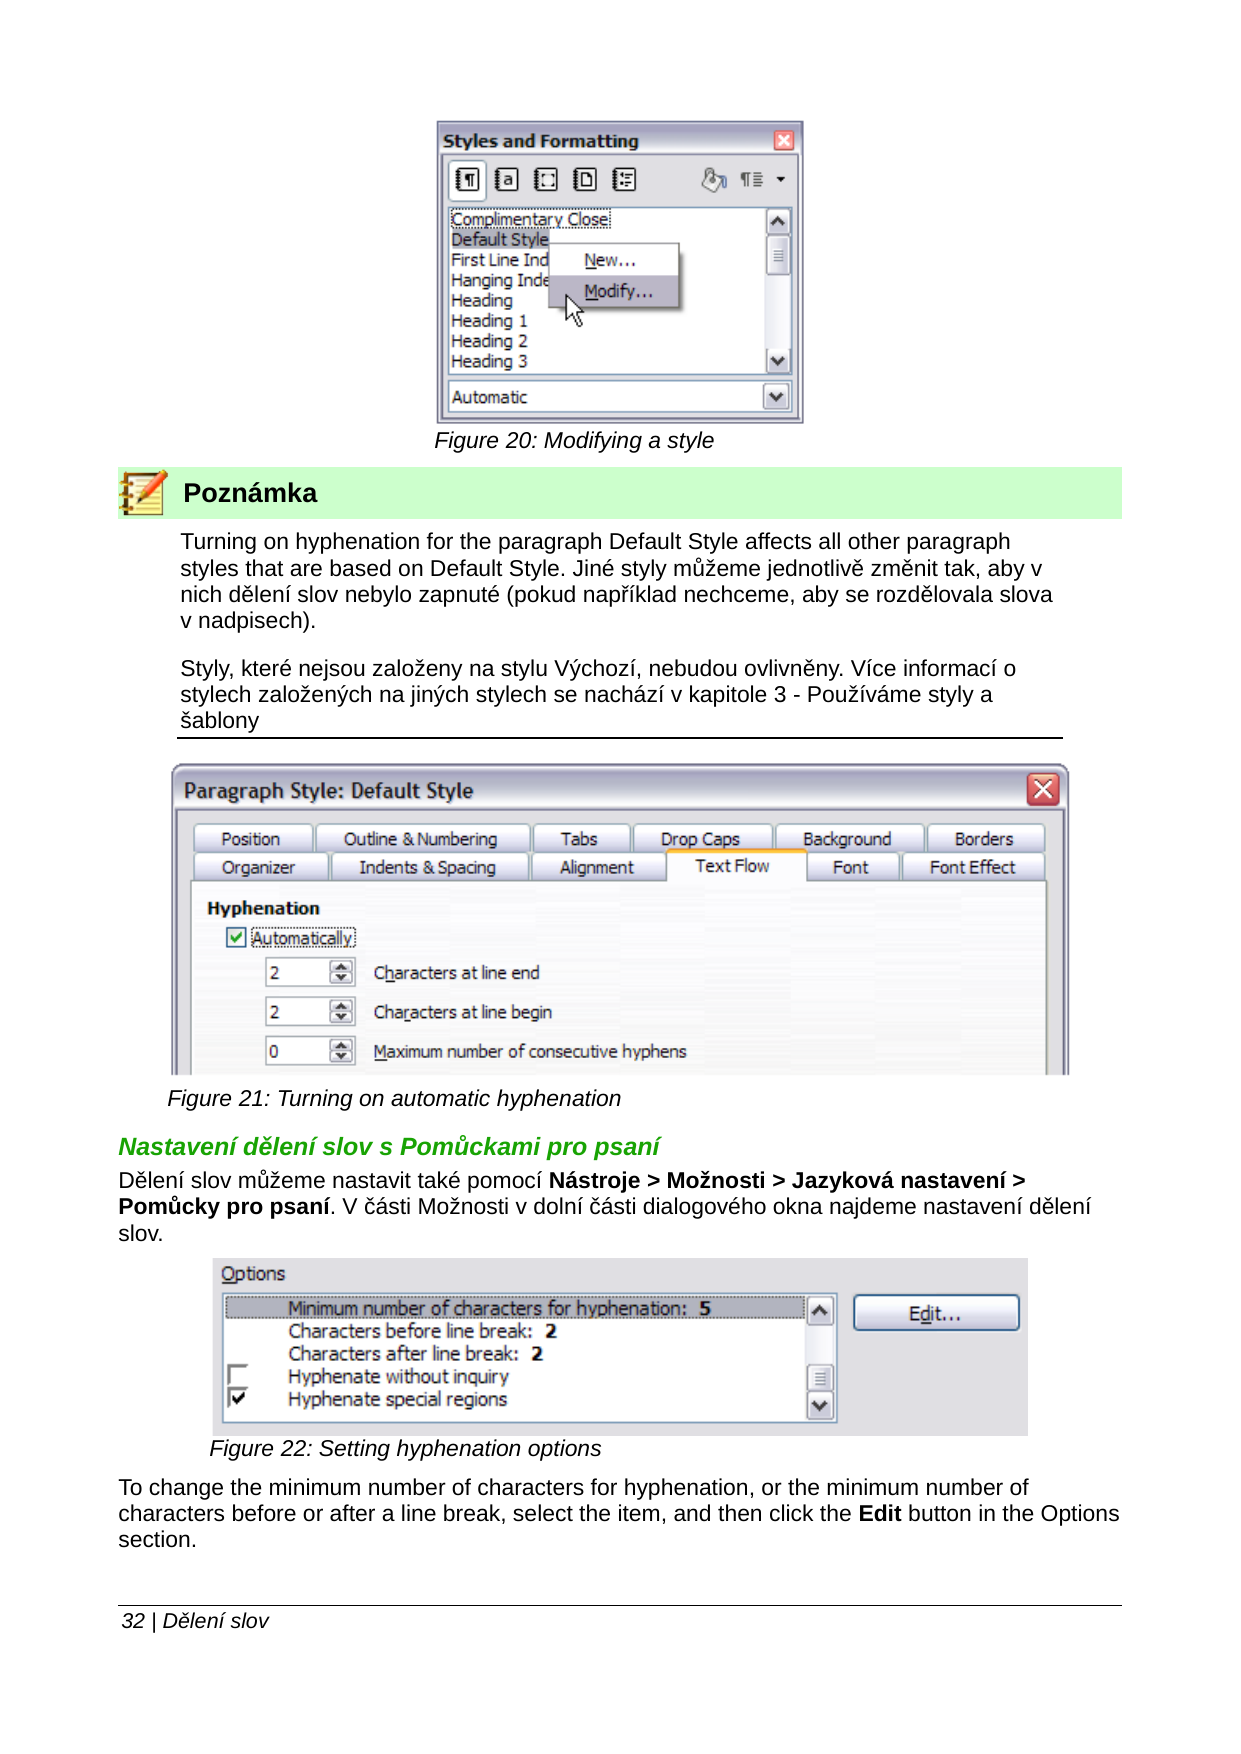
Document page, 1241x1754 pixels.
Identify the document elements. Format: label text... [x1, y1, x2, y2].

text Dělení slov můžeme nastavit také pomocí Nástroje > Možnosti > Jazyková nastavení > Pomůcky pro psaní. V části Možnosti v dolní části dialogového okna najdeme nastavení dělení slov. [118, 1167, 1122, 1246]
text Figure 22: Setting hyphenation options [209, 1436, 1031, 1462]
text Figure 20: Modifying a style [434, 427, 806, 453]
text Turning on hyphenation for the paragraph Default Style affects all other paragraph styles that are based on Default Style. Jiné styly můžeme jednotlivě změnit tak, aby v nich dělení slov nebylo zapnuté (pokud například nechceme, aby se rozdělovala slova v nadpisech). [177, 525, 1063, 633]
picture [167, 759, 1074, 1080]
text Styly, které nejsou založeny na stylu Výchozí, nebudou ovlivněny. Více informací o stylech založených na jiných stylech se nachází v kapitole 3 - Používáme styly a šablony [177, 652, 1063, 737]
picture [434, 118, 807, 427]
picture [119, 468, 170, 519]
subtitle Nastavení dělení slov s Pomůckami pro psaní [118, 1132, 1122, 1161]
text To change the minimum number of characters for hyphenation, or the minimum number of characters before or after a line break, select the item, and then click the Edit button in the Options section. [118, 1473, 1122, 1553]
picture [212, 1258, 1028, 1436]
subtitle Poznámka [118, 467, 1122, 519]
text Figure 21: Turning on automatic hyphenation [167, 1080, 1073, 1112]
